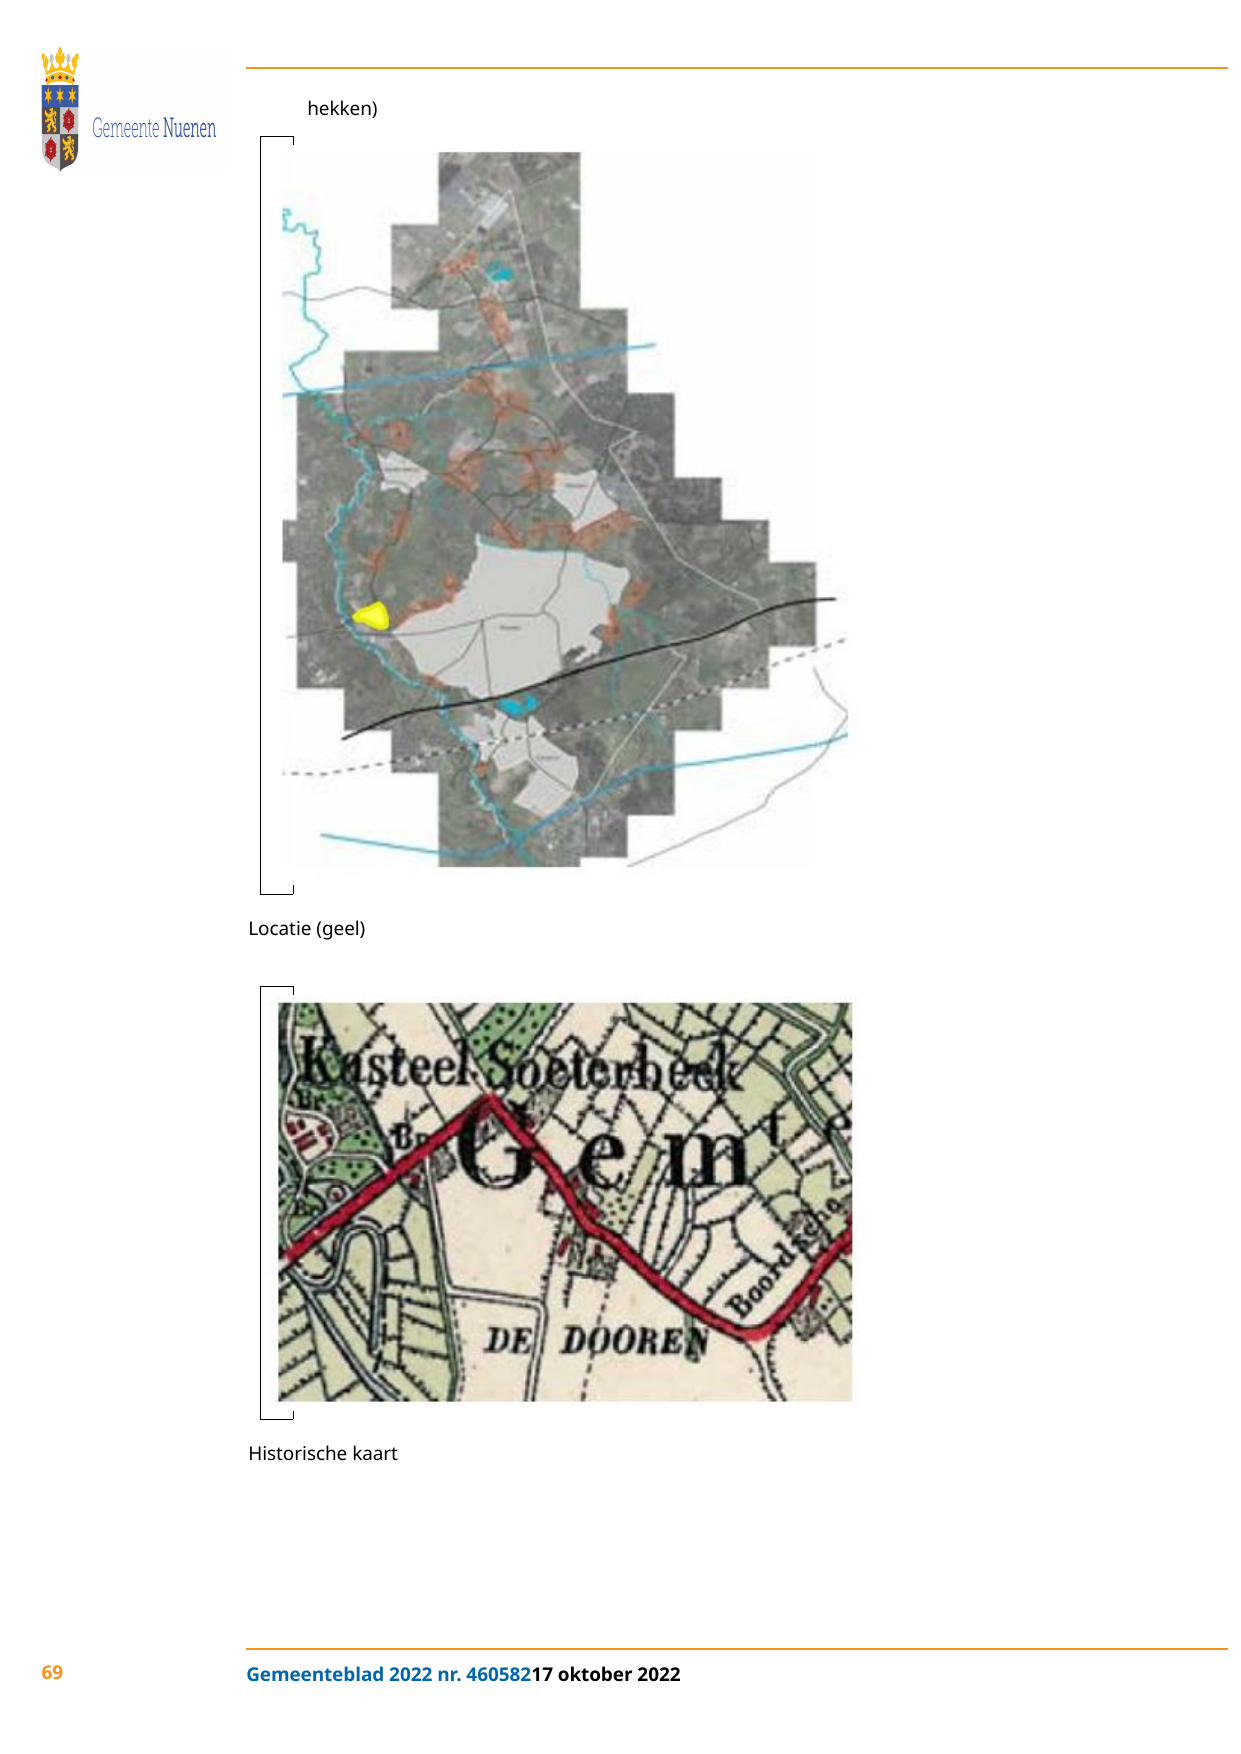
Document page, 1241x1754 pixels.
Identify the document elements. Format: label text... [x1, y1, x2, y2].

picture [268, 145, 860, 885]
picture [268, 995, 860, 1411]
list hekken) [248, 95, 1152, 121]
text Locatie (geel) [248, 915, 1152, 941]
picture [41, 47, 231, 172]
text Historische kaart [248, 1440, 1152, 1466]
